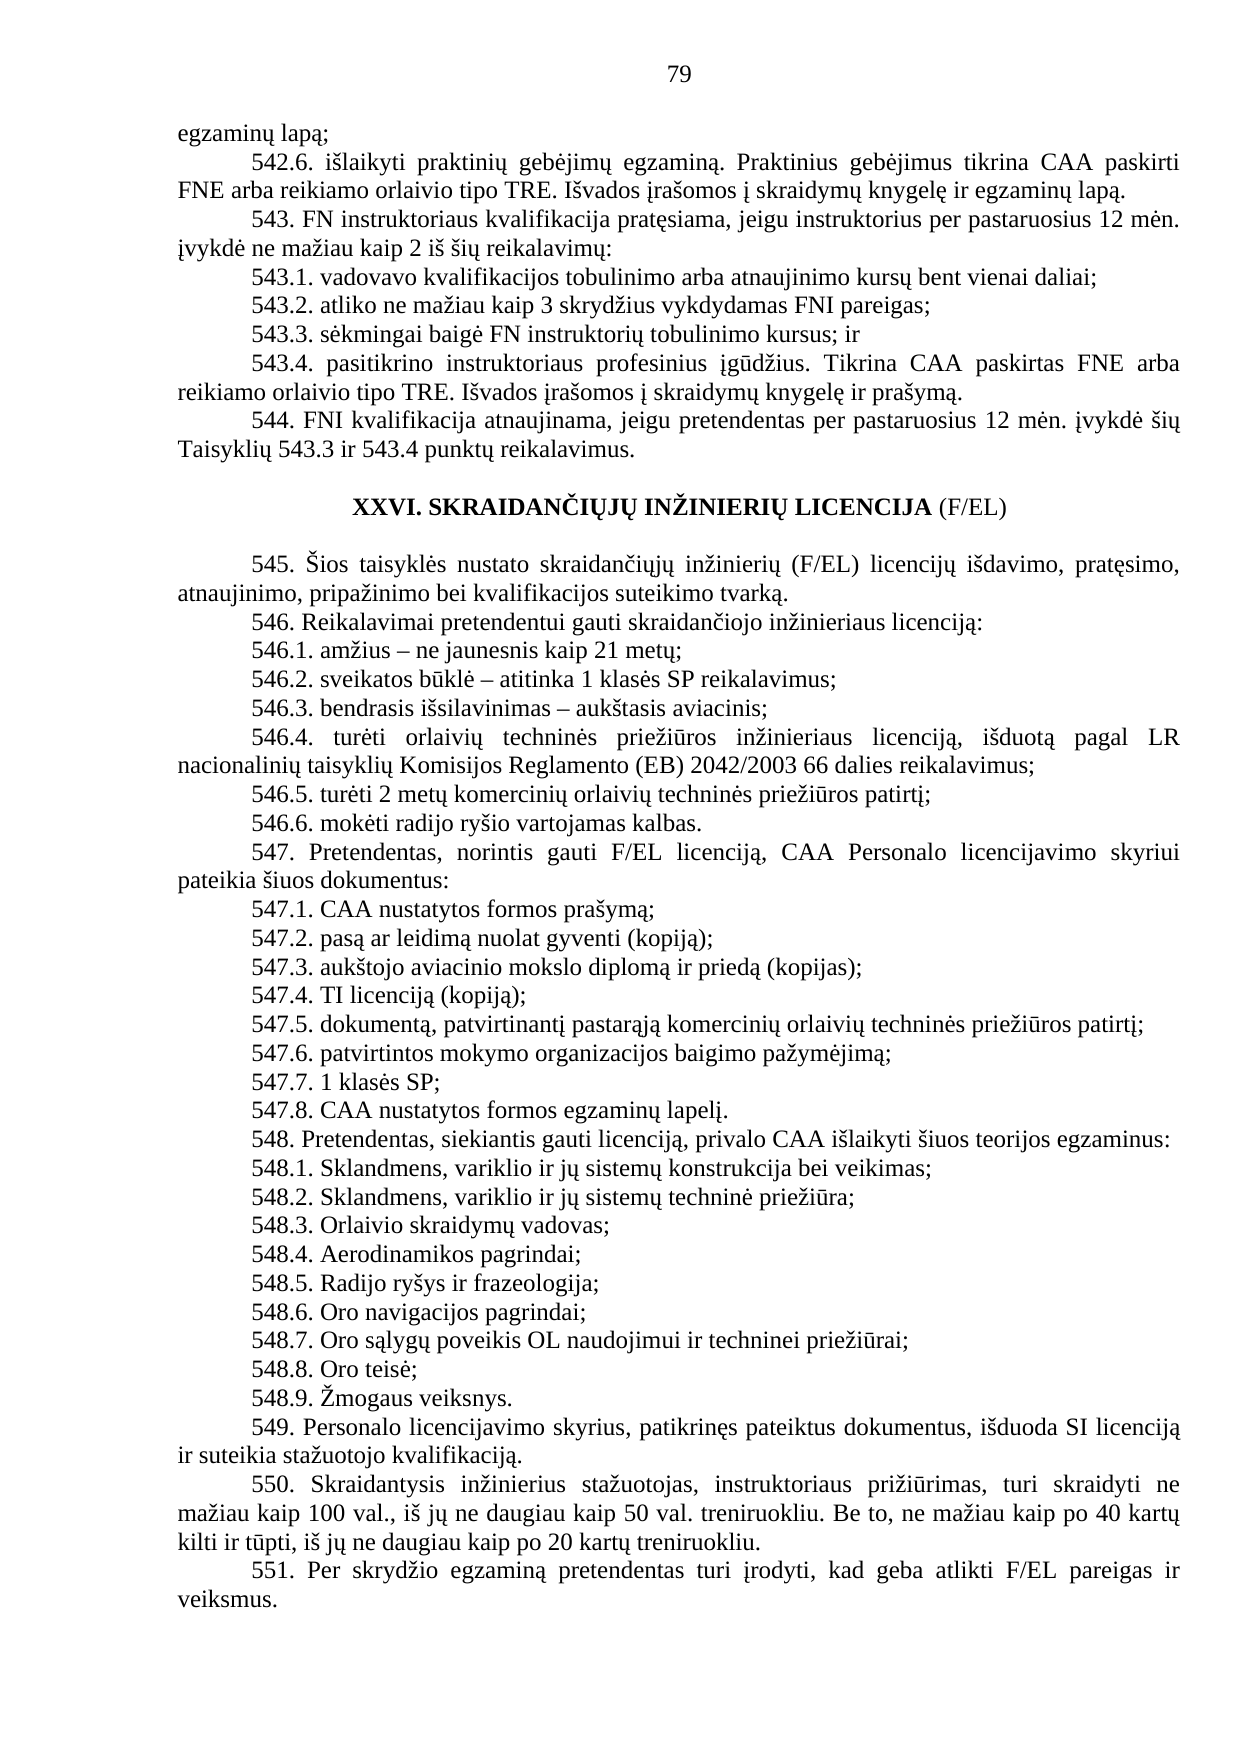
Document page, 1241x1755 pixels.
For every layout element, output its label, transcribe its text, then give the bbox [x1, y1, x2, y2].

text egzaminų lapą; [177, 118, 1181, 147]
text 543.2. atliko ne mažiau kaip 3 skrydžius vykdydamas FNI pareigas; [177, 291, 1181, 319]
text 544. FNI kvalifikacija atnaujinama, jeigu pretendentas per pastaruosius 12 mėn. įvykdė šių Taisyklių 543.3 ir 543.4 punktų reikalavimus. [177, 406, 1181, 463]
text 543.4. pasitikrino instruktoriaus profesinius įgūdžius. Tikrina CAA paskirtas FNE arba reikiamo orlaivio tipo TRE. Išvados įrašomos į skraidymų knygelę ir prašymą. [177, 348, 1181, 406]
text 548.7. Oro sąlygų poveikis OL naudojimui ir techninei priežiūrai; [177, 1326, 1181, 1354]
text 543.3. sėkmingai baigė FN instruktorių tobulinimo kursus; ir [177, 319, 1181, 348]
text 547. Pretendentas, norintis gauti F/EL licenciją, CAA Personalo licencijavimo skyriui pateikia šiuos dokumentus: [177, 837, 1181, 894]
text 548.6. Oro navigacijos pagrindai; [177, 1297, 1181, 1326]
text 550. Skraidantysis inžinierius stažuotojas, instruktoriaus prižiūrimas, turi skraidyti ne mažiau kaip 100 val., iš jų ne daugiau kaip 50 val. treniruokliu. Be to, ne mažiau kaip po 40 kartų kilti ir tūpti, iš jų ne daugiau kaip po 20 kartų treniruokliu. [177, 1469, 1181, 1556]
text 546.5. turėti 2 metų komercinių orlaivių techninės priežiūros patirtį; [177, 779, 1181, 808]
text 551. Per skrydžio egzaminą pretendentas turi įrodyti, kad geba atlikti F/EL pareigas ir veiksmus. [177, 1556, 1181, 1613]
text XXVI. SKRAIDANČIŲJŲ INŽINIERIŲ LICENCIJA (F/EL) [177, 492, 1181, 521]
text 548.9. Žmogaus veiksnys. [177, 1383, 1181, 1412]
text 545. Šios taisyklės nustato skraidančiųjų inžinierių (F/EL) licencijų išdavimo, pratęsimo, atnaujinimo, pripažinimo bei kvalifikacijos suteikimo tvarką. [177, 549, 1181, 607]
text 546.4. turėti orlaivių techninės priežiūros inžinieriaus licenciją, išduotą pagal LR nacionalinių taisyklių Komisijos Reglamento (EB) 2042/2003 66 dalies reikalavimus; [177, 722, 1181, 779]
text 546.3. bendrasis išsilavinimas – aukštasis aviacinis; [177, 693, 1181, 722]
text 549. Personalo licencijavimo skyrius, patikrinęs pateiktus dokumentus, išduoda SI licenciją ir suteikia stažuotojo kvalifikaciją. [177, 1412, 1181, 1469]
text 547.6. patvirtintos mokymo organizacijos baigimo pažymėjimą; [177, 1038, 1181, 1067]
text 547.3. aukštojo aviacinio mokslo diplomą ir priedą (kopijas); [177, 952, 1181, 981]
text 547.4. TI licenciją (kopiją); [177, 981, 1181, 1009]
text 546.6. mokėti radijo ryšio vartojamas kalbas. [177, 808, 1181, 837]
text 548. Pretendentas, siekiantis gauti licenciją, privalo CAA išlaikyti šiuos teorijos egzaminus: [177, 1124, 1181, 1153]
text 547.8. CAA nustatytos formos egzaminų lapelį. [177, 1096, 1181, 1124]
text 548.3. Orlaivio skraidymų vadovas; [177, 1211, 1181, 1239]
text 547.2. pasą ar leidimą nuolat gyventi (kopiją); [177, 923, 1181, 952]
text 546.2. sveikatos būklė – atitinka 1 klasės SP reikalavimus; [177, 664, 1181, 693]
text 548.4. Aerodinamikos pagrindai; [177, 1239, 1181, 1268]
text 548.1. Sklandmens, variklio ir jų sistemų konstrukcija bei veikimas; [177, 1153, 1181, 1182]
text 548.2. Sklandmens, variklio ir jų sistemų techninė priežiūra; [177, 1182, 1181, 1211]
text 546. Reikalavimai pretendentui gauti skraidančiojo inžinieriaus licenciją: [177, 607, 1181, 636]
text 546.1. amžius – ne jaunesnis kaip 21 metų; [177, 636, 1181, 664]
text 548.8. Oro teisė; [177, 1354, 1181, 1383]
text 547.5. dokumentą, patvirtinantį pastarąją komercinių orlaivių techninės priežiūros patirtį; [177, 1009, 1181, 1038]
text 543. FN instruktoriaus kvalifikacija pratęsiama, jeigu instruktorius per pastaruosius 12 mėn. įvykdė ne mažiau kaip 2 iš šių reikalavimų: [177, 204, 1181, 262]
text 543.1. vadovavo kvalifikacijos tobulinimo arba atnaujinimo kursų bent vienai daliai; [177, 262, 1181, 291]
text 542.6. išlaikyti praktinių gebėjimų egzaminą. Praktinius gebėjimus tikrina CAA paskirti FNE arba reikiamo orlaivio tipo TRE. Išvados įrašomos į skraidymų knygelę ir egzaminų lapą. [177, 147, 1181, 204]
text 548.5. Radijo ryšys ir frazeologija; [177, 1268, 1181, 1297]
text 547.7. 1 klasės SP; [177, 1067, 1181, 1096]
text 547.1. CAA nustatytos formos prašymą; [177, 894, 1181, 923]
